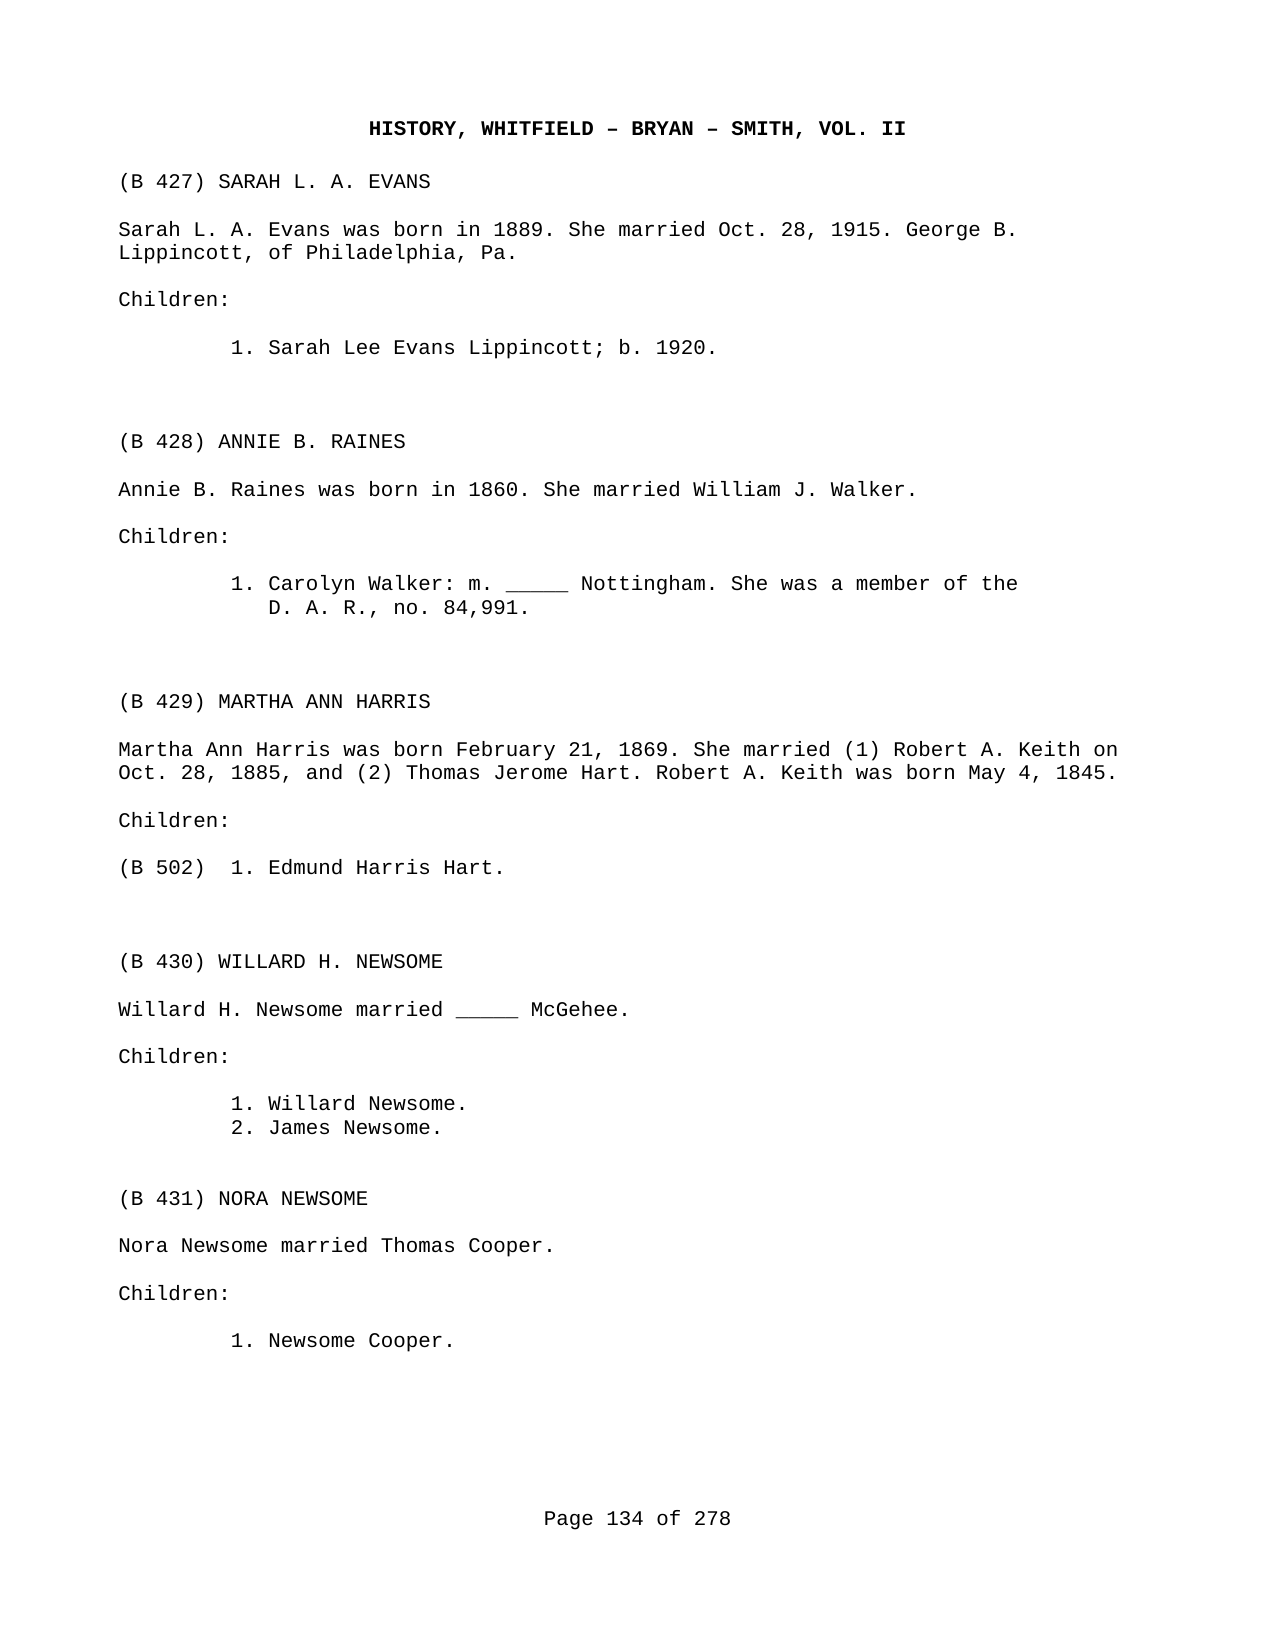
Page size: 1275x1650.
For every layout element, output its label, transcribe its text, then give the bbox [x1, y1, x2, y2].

text Children: [118, 289, 1157, 313]
text Children: [118, 526, 1157, 549]
text (B 429) MARTHA ANN HARRIS [118, 691, 1157, 715]
text 1. Sarah Lee Evans Lippincott; b. 1920. [118, 337, 1157, 360]
text Children: [118, 1046, 1157, 1070]
text 2. James Newsome. [118, 1117, 1157, 1141]
text (B 502) 1. Edmund Harris Hart. [118, 857, 1157, 881]
text Annie B. Raines was born in 1860. She married William J. Walker. [118, 479, 1157, 502]
text Willard H. Newsome married _____ McGehee. [118, 999, 1157, 1022]
text D. A. R., no. 84,991. [118, 597, 1157, 621]
text 1. Carolyn Walker: m. _____ Nottingham. She was a member of the [118, 573, 1157, 597]
text (B 431) NORA NEWSOME [118, 1188, 1157, 1212]
text Children: [118, 810, 1157, 833]
text 1. Willard Newsome. [118, 1093, 1157, 1117]
text (B 428) ANNIE B. RAINES [118, 431, 1157, 455]
text Children: [118, 1283, 1157, 1306]
text Martha Ann Harris was born February 21, 1869. She married (1) Robert A. Keith on Oct. 28, 1885, and (2) Thomas Jerome Hart. Robert A. Keith was born May 4, 1845. [118, 739, 1157, 786]
text (B 430) WILLARD H. NEWSOME [118, 952, 1157, 975]
text Nora Newsome married Thomas Cooper. [118, 1235, 1157, 1259]
text 1. Newsome Cooper. [118, 1330, 1157, 1353]
text Sarah L. A. Evans was born in 1889. She married Oct. 28, 1915. George B. Lippincott, of Philadelphia, Pa. [118, 218, 1157, 266]
text (B 427) SARAH L. A. EVANS [118, 171, 1157, 195]
